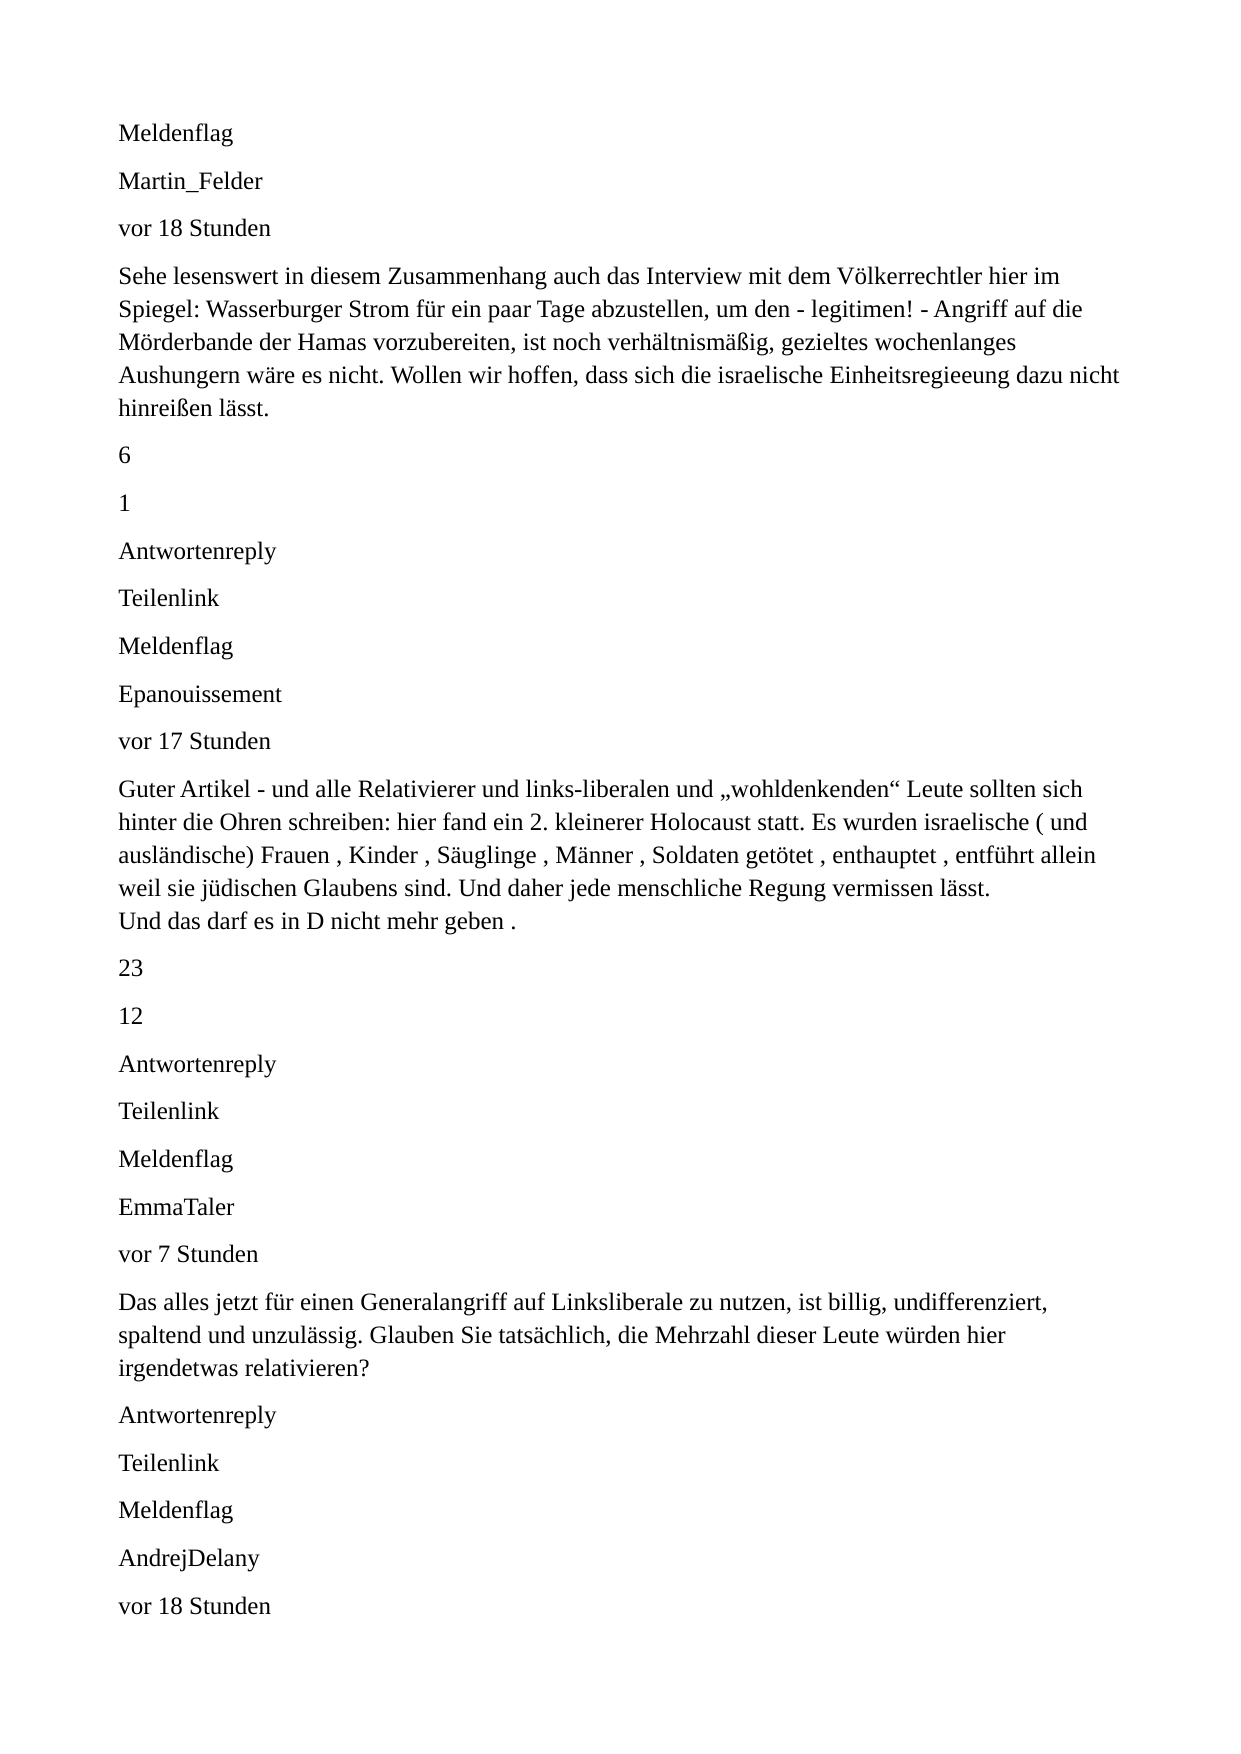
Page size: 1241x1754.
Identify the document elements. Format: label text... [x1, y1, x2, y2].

text 1 [118, 488, 1122, 517]
text Martin_Felder [118, 166, 1122, 194]
text Teilenlink [118, 1448, 1122, 1477]
text Das alles jetzt für einen Generalangriff auf Linksliberale zu nutzen, ist billig, undifferenziert, spaltend und unzulässig. Glauben Sie tatsächlich, die Mehrzahl dieser Leute würden hier irgendetwas relativieren? [118, 1287, 1122, 1382]
text vor 18 Stunden [118, 1591, 1122, 1619]
text Sehe lesenswert in diesem Zusammenhang auch das Interview mit dem Völkerrechtler hier im Spiegel: Wasserburger Strom für ein paar Tage abzustellen, um den - legitimen! - Angriff auf die Mörderbande der Hamas vorzubereiten, ist noch verhältnismäßig, gezieltes wochenlanges Aushungern wäre es nicht. Wollen wir hoffen, dass sich die israelische Einheitsregieeung dazu nicht hinreißen lässt. [118, 261, 1122, 422]
text Antwortenreply [118, 536, 1122, 564]
text Antwortenreply [118, 1049, 1122, 1077]
text AndrejDelany [118, 1543, 1122, 1572]
text 6 [118, 441, 1122, 469]
text Meldenflag [118, 631, 1122, 660]
text vor 17 Stunden [118, 726, 1122, 755]
text 12 [118, 1001, 1122, 1030]
text Guter Artikel - und alle Relativierer und links-liberalen und „wohldenkenden“ Leute sollten sich hinter die Ohren schreiben: hier fand ein 2. kleinerer Holocaust statt. Es wurden israelische ( und ausländische) Frauen , Kinder , Säuglinge , Männer , Soldaten getötet , enthauptet , entführt allein weil sie jüdischen Glaubens sind. Und daher jede menschliche Regung vermissen lässt. Und das darf es in D nicht mehr geben . [118, 774, 1122, 935]
text 23 [118, 953, 1122, 982]
text Teilenlink [118, 1096, 1122, 1125]
text Meldenflag [118, 1144, 1122, 1173]
text Meldenflag [118, 1496, 1122, 1524]
text Teilenlink [118, 583, 1122, 612]
text vor 7 Stunden [118, 1239, 1122, 1268]
text EmmaTaler [118, 1192, 1122, 1220]
text vor 18 Stunden [118, 213, 1122, 242]
text Antwortenreply [118, 1400, 1122, 1429]
text Epanouissement [118, 679, 1122, 707]
text Meldenflag [118, 118, 1122, 147]
